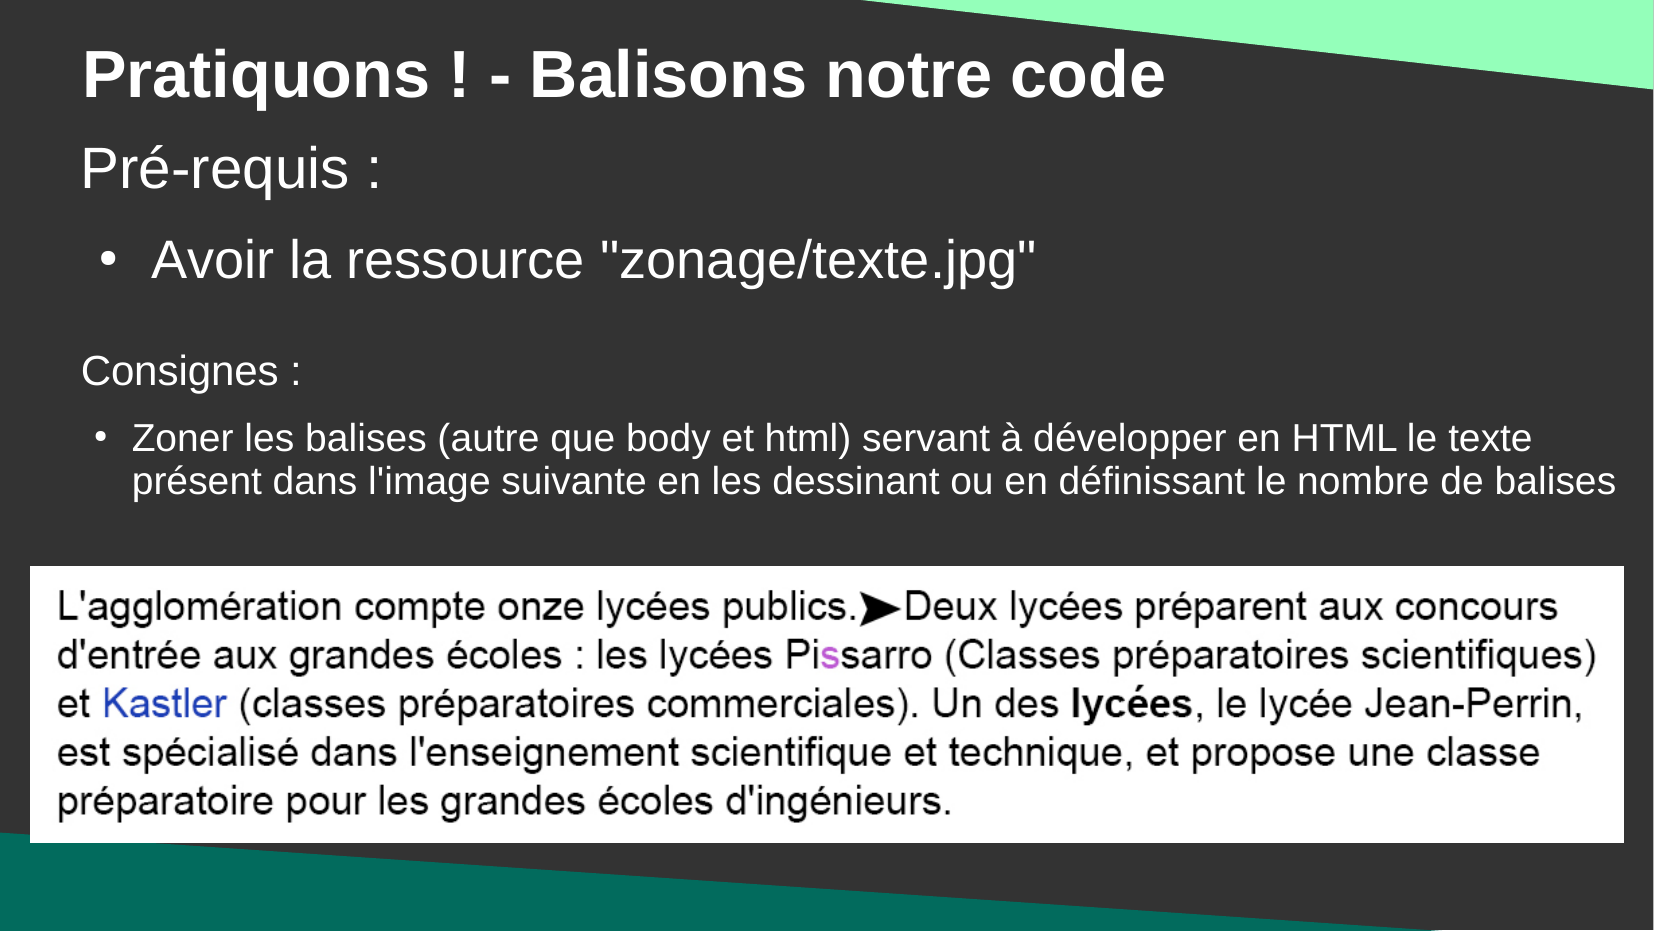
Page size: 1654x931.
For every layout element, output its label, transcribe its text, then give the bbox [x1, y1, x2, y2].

list Pré-requis : Avoir la ressource "zonage/texte.jpg" [80, 135, 1620, 296]
picture [30, 566, 1624, 843]
list Consignes : Zoner les balises (autre que body et html) servant à développer en HTML le texte présent dans l'image suivante en les dessinant ou en définissant le nombre de balises [80, 348, 1620, 508]
text_box [861, 0, 1654, 90]
title Pratiquons ! - Balisons notre code [82, 37, 1571, 114]
